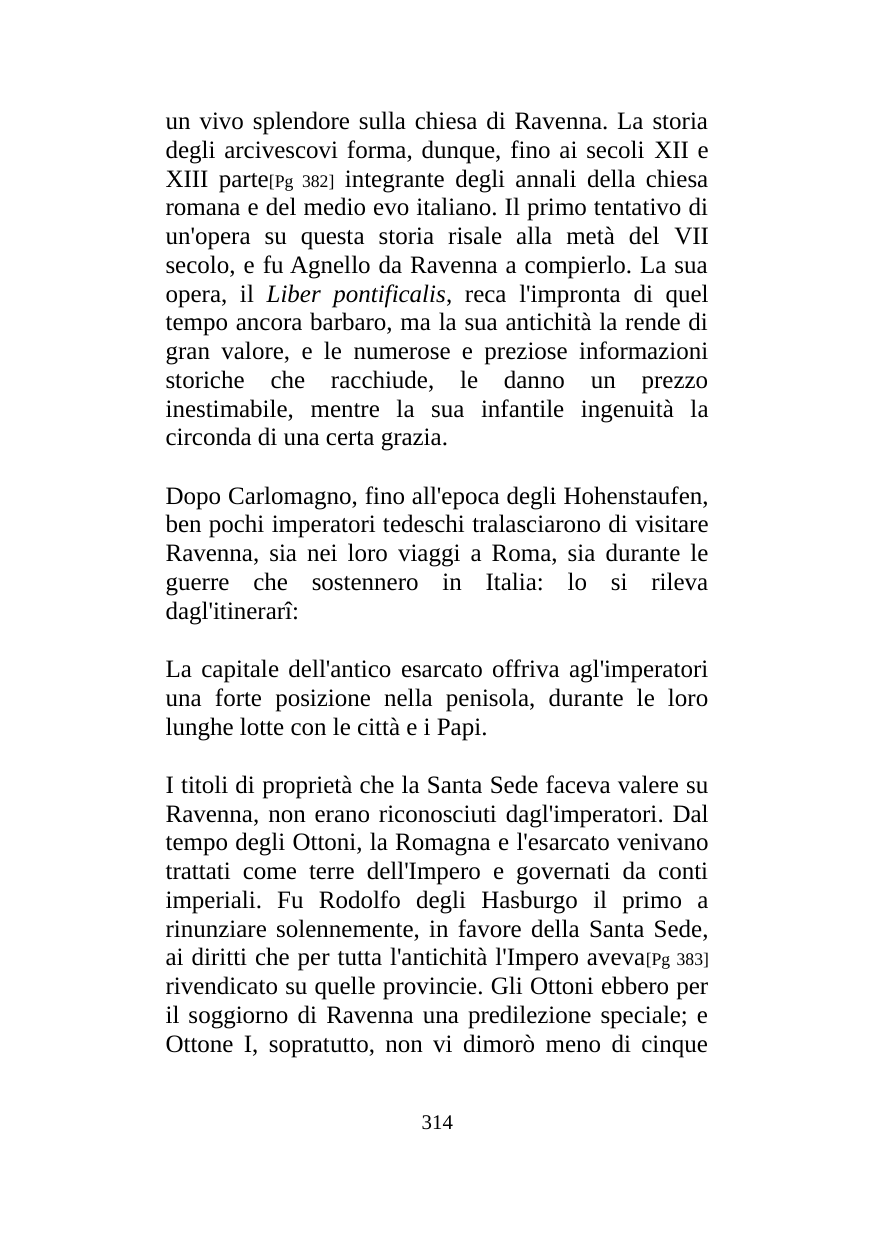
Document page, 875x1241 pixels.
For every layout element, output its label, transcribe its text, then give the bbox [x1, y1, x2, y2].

text La capitale dell'antico esarcato offriva agl'imperatori una forte posizione nella penisola, durante le loro lunghe lotte con le città e i Papi. [165, 654, 709, 740]
text un vivo splendore sulla chiesa di Ravenna. La storia degli arcivescovi forma, dunque, fino ai secoli XII e XIII parte[Pg 382] integrante degli annali della chiesa romana e del medio evo italiano. Il primo tentativo di un'opera su questa storia risale alla metà del VII secolo, e fu Agnello da Ravenna a compierlo. La sua opera, il Liber pontificalis, reca l'impronta di quel tempo ancora barbaro, ma la sua antichità la rende di gran valore, e le numerose e preziose informazioni storiche che racchiude, le danno un prezzo inestimabile, mentre la sua infantile ingenuità la circonda di una certa grazia. [165, 106, 709, 451]
text Dopo Carlomagno, fino all'epoca degli Hohenstaufen, ben pochi imperatori tedeschi tralasciarono di visitare Ravenna, sia nei loro viaggi a Roma, sia durante le guerre che sostennero in Italia: lo si rileva dagl'itinerarî: [165, 481, 709, 624]
text I titoli di proprietà che la Santa Sede faceva valere su Ravenna, non erano riconosciuti dagl'imperatori. Dal tempo degli Ottoni, la Romagna e l'esarcato venivano trattati come terre dell'Impero e governati da conti imperiali. Fu Rodolfo degli Hasburgo il primo a rinunziare solennemente, in favore della Santa Sede, ai diritti che per tutta l'antichità l'Impero aveva[Pg 383] rivendicato su quelle provincie. Gli Ottoni ebbero per il soggiorno di Ravenna una predilezione speciale; e Ottone I, sopratutto, non vi dimorò meno di cinque [165, 770, 709, 1057]
